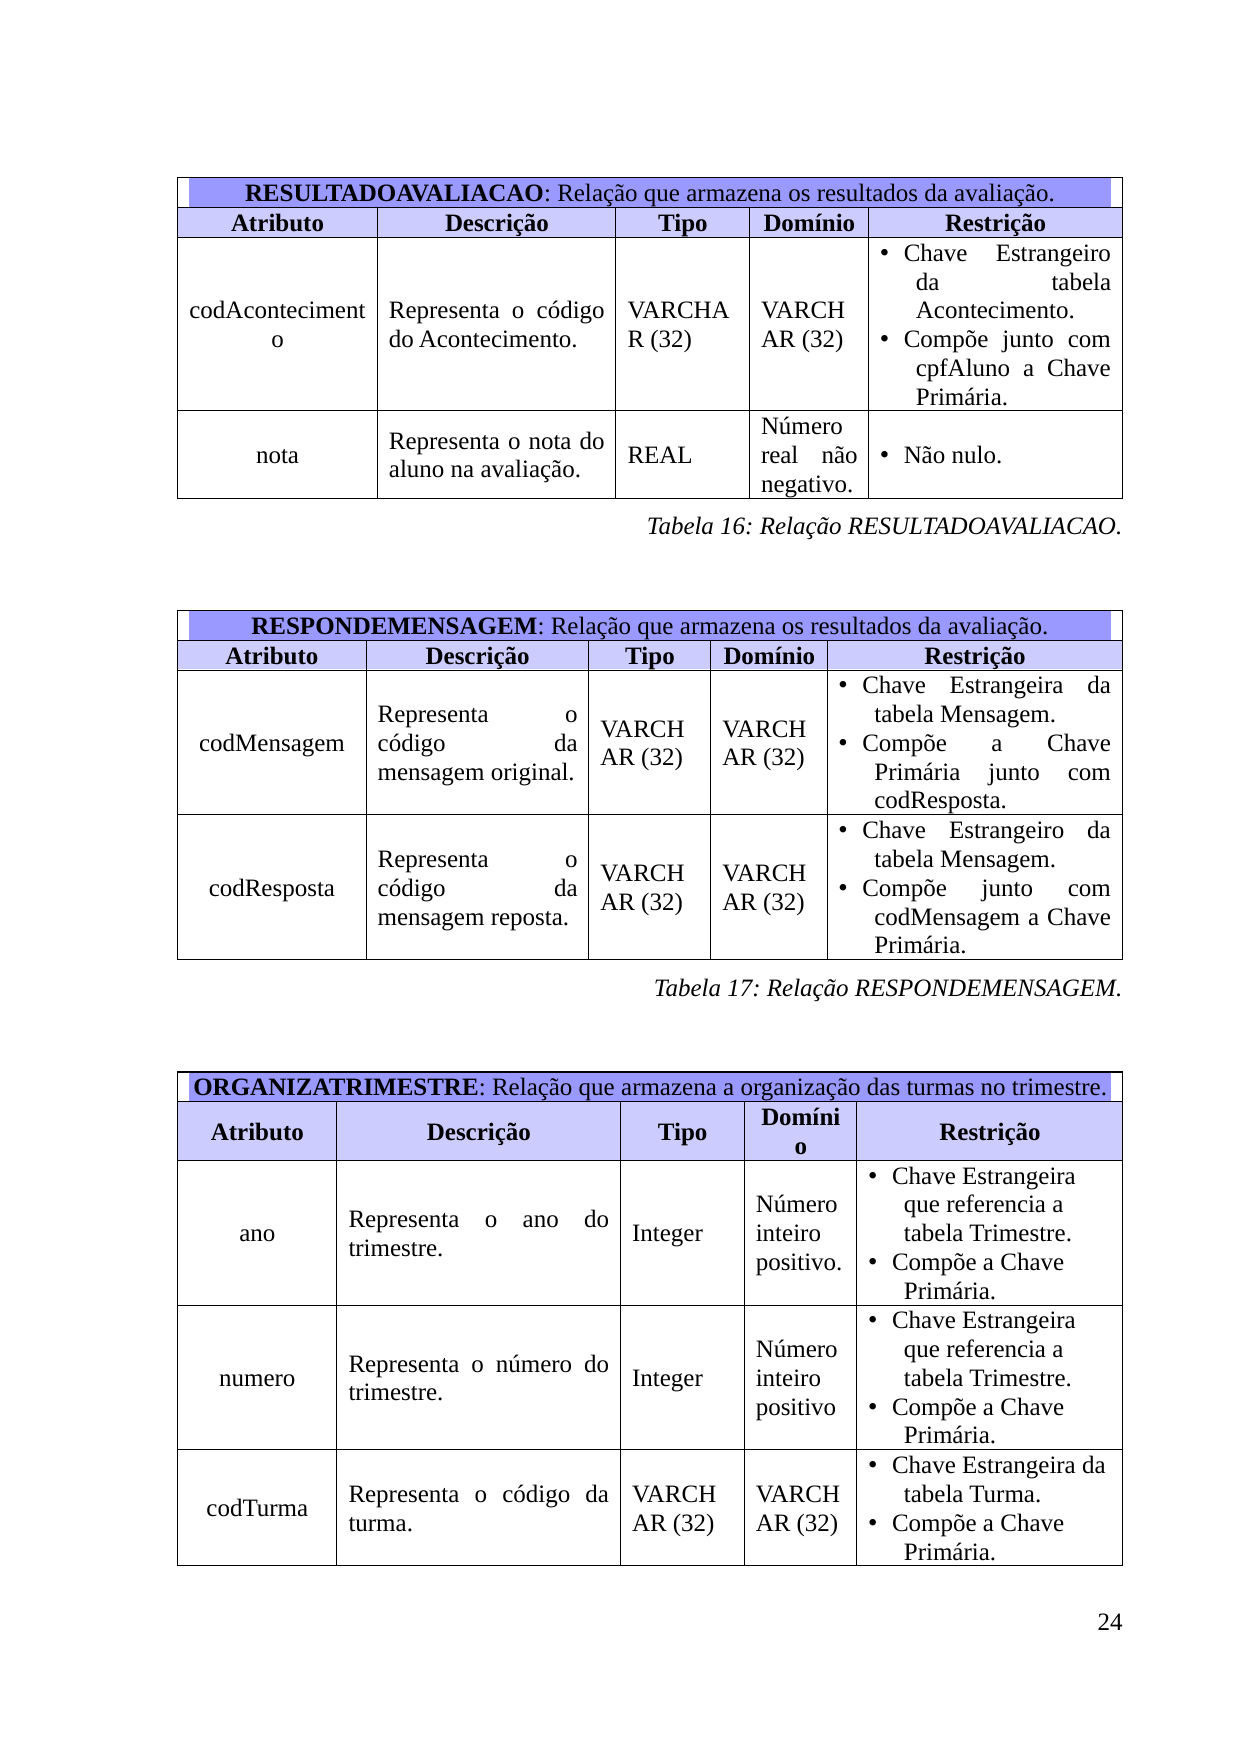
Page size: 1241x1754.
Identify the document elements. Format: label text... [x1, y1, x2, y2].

table_cell Tipo [616, 208, 749, 237]
table_cell Número real não negativo. [750, 411, 868, 498]
table_cell Chave Estrangeiro da tabela Mensagem. Compõe junto com codMensagem a Chave Primária. [828, 815, 1122, 959]
table_cell Restrição [857, 1102, 1122, 1160]
table_cell VARCHAR (32) [616, 238, 749, 410]
table_cell codTurma [178, 1450, 336, 1565]
table_cell Representa o código do Acontecimento. [378, 238, 615, 410]
table_cell numero [178, 1306, 336, 1449]
table_cell Representa o ano do trimestre. [337, 1161, 620, 1304]
table_cell Número inteiro positivo. [745, 1161, 856, 1304]
text Tabela 16: Relação RESULTADOAVALIACAO. [177, 511, 1122, 540]
table_cell VARCHAR (32) [750, 238, 868, 410]
table_cell Integer [621, 1161, 744, 1304]
table_cell Restrição [828, 641, 1122, 669]
table_cell Tipo [621, 1102, 744, 1160]
table_cell Descrição [367, 641, 588, 669]
table_cell Integer [621, 1306, 744, 1449]
table_cell Número inteiro positivo [745, 1306, 856, 1449]
table_cell Representa o código da mensagem reposta. [367, 815, 588, 959]
text Tabela 17: Relação RESPONDEMENSAGEM. [177, 973, 1122, 1001]
table_cell codMensagem [178, 671, 366, 814]
table_cell nota [178, 411, 377, 498]
table_cell Representa o número do trimestre. [337, 1306, 620, 1449]
table_cell Atributo [178, 641, 366, 669]
table_cell VARCHAR (32) [711, 671, 827, 814]
table_cell Atributo [178, 208, 377, 237]
table_cell ano [178, 1161, 336, 1304]
table_cell VARCHAR (32) [589, 671, 710, 814]
table_cell Tipo [589, 641, 710, 669]
table_cell Atributo [178, 1102, 336, 1160]
table_cell Chave Estrangeira que referencia a tabela Trimestre. Compõe a Chave Primária. [857, 1161, 1122, 1304]
table_cell Representa o código da mensagem original. [367, 671, 588, 814]
table_cell Chave Estrangeira que referencia a tabela Trimestre. Compõe a Chave Primária. [857, 1306, 1122, 1449]
table_cell Não nulo. [869, 411, 1122, 498]
table_cell Domínio [750, 208, 868, 237]
table_cell Representa o nota do aluno na avaliação. [378, 411, 615, 498]
table_cell Descrição [378, 208, 615, 237]
table_cell Restrição [869, 208, 1122, 237]
table_cell Descrição [337, 1102, 620, 1160]
table_cell codResposta [178, 815, 366, 959]
table_cell Representa o código da turma. [337, 1450, 620, 1565]
table_cell codAcontecimento [178, 238, 377, 410]
table_cell REAL [616, 411, 749, 498]
table_cell Chave Estrangeiro da tabela Acontecimento. Compõe junto com cpfAluno a Chave Primária. [869, 238, 1122, 410]
table_cell Chave Estrangeira da tabela Mensagem. Compõe a Chave Primária junto com codResposta. [828, 671, 1122, 814]
table_cell VARCHAR (32) [589, 815, 710, 959]
table_cell Chave Estrangeira da tabela Turma. Compõe a Chave Primária. [857, 1450, 1122, 1565]
table_cell VARCHAR (32) [711, 815, 827, 959]
table_cell VARCHAR (32) [621, 1450, 744, 1565]
table_cell Domínio [711, 641, 827, 669]
table_cell Domínio [745, 1102, 856, 1160]
table_cell VARCHAR (32) [745, 1450, 856, 1565]
